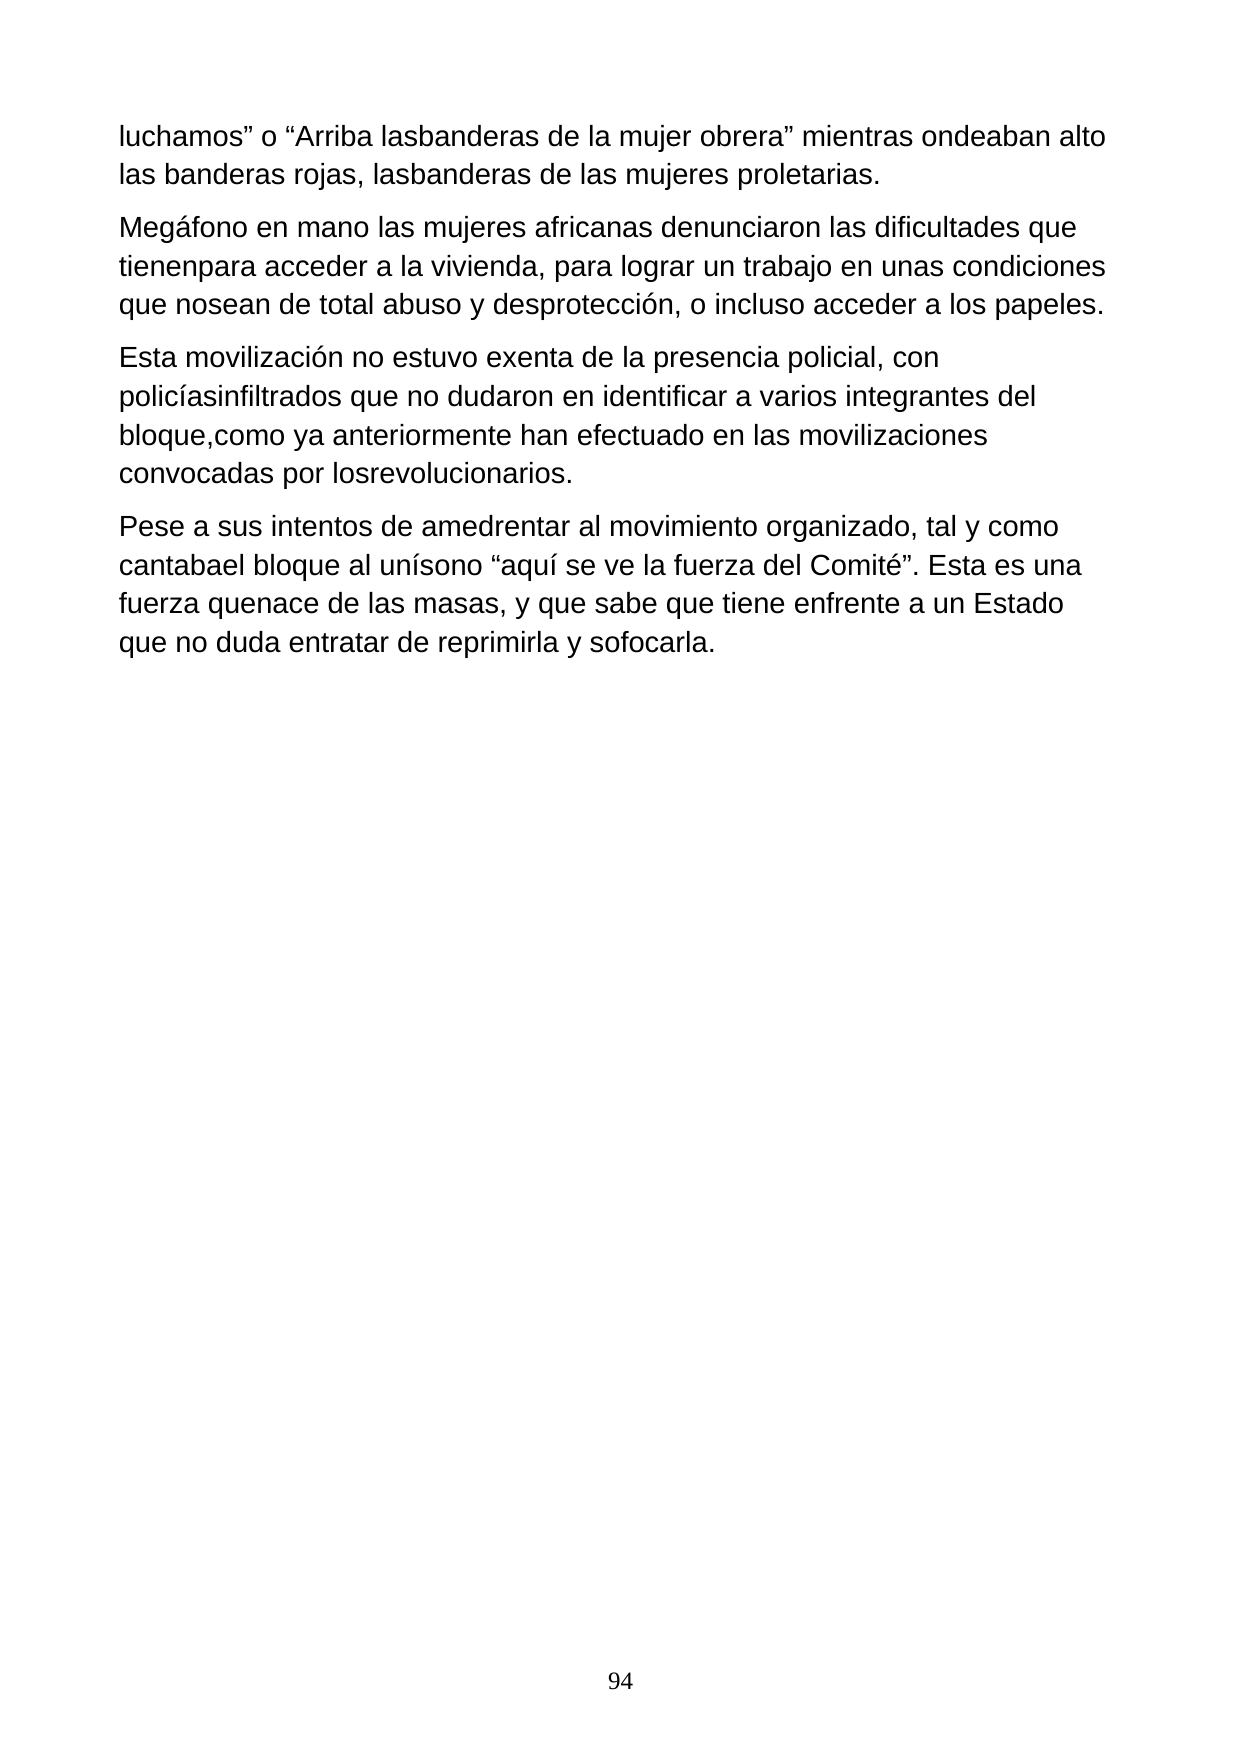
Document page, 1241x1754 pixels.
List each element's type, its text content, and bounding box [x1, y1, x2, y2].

text Megáfono en mano las mujeres africanas denunciaron las dificultades que tienenpara acceder a la vivienda, para lograr un trabajo en unas condiciones que nosean de total abuso y desprotección, o incluso acceder a los papeles. [118, 210, 1122, 321]
text luchamos” o “Arriba lasbanderas de la mujer obrera” mientras ondeaban alto las banderas rojas, lasbanderas de las mujeres proletarias. [118, 118, 1122, 191]
text Esta movilización no estuvo exenta de la presencia policial, con policíasinfiltrados que no dudaron en identificar a varios integrantes del bloque,como ya anteriormente han efectuado en las movilizaciones convocadas por losrevolucionarios. [118, 340, 1122, 489]
text Pese a sus intentos de amedrentar al movimiento organizado, tal y como cantabael bloque al unísono “aquí se ve la fuerza del Comité”. Esta es una fuerza quenace de las masas, y que sabe que tiene enfrente a un Estado que no duda entratar de reprimirla y sofocarla. [118, 509, 1122, 658]
